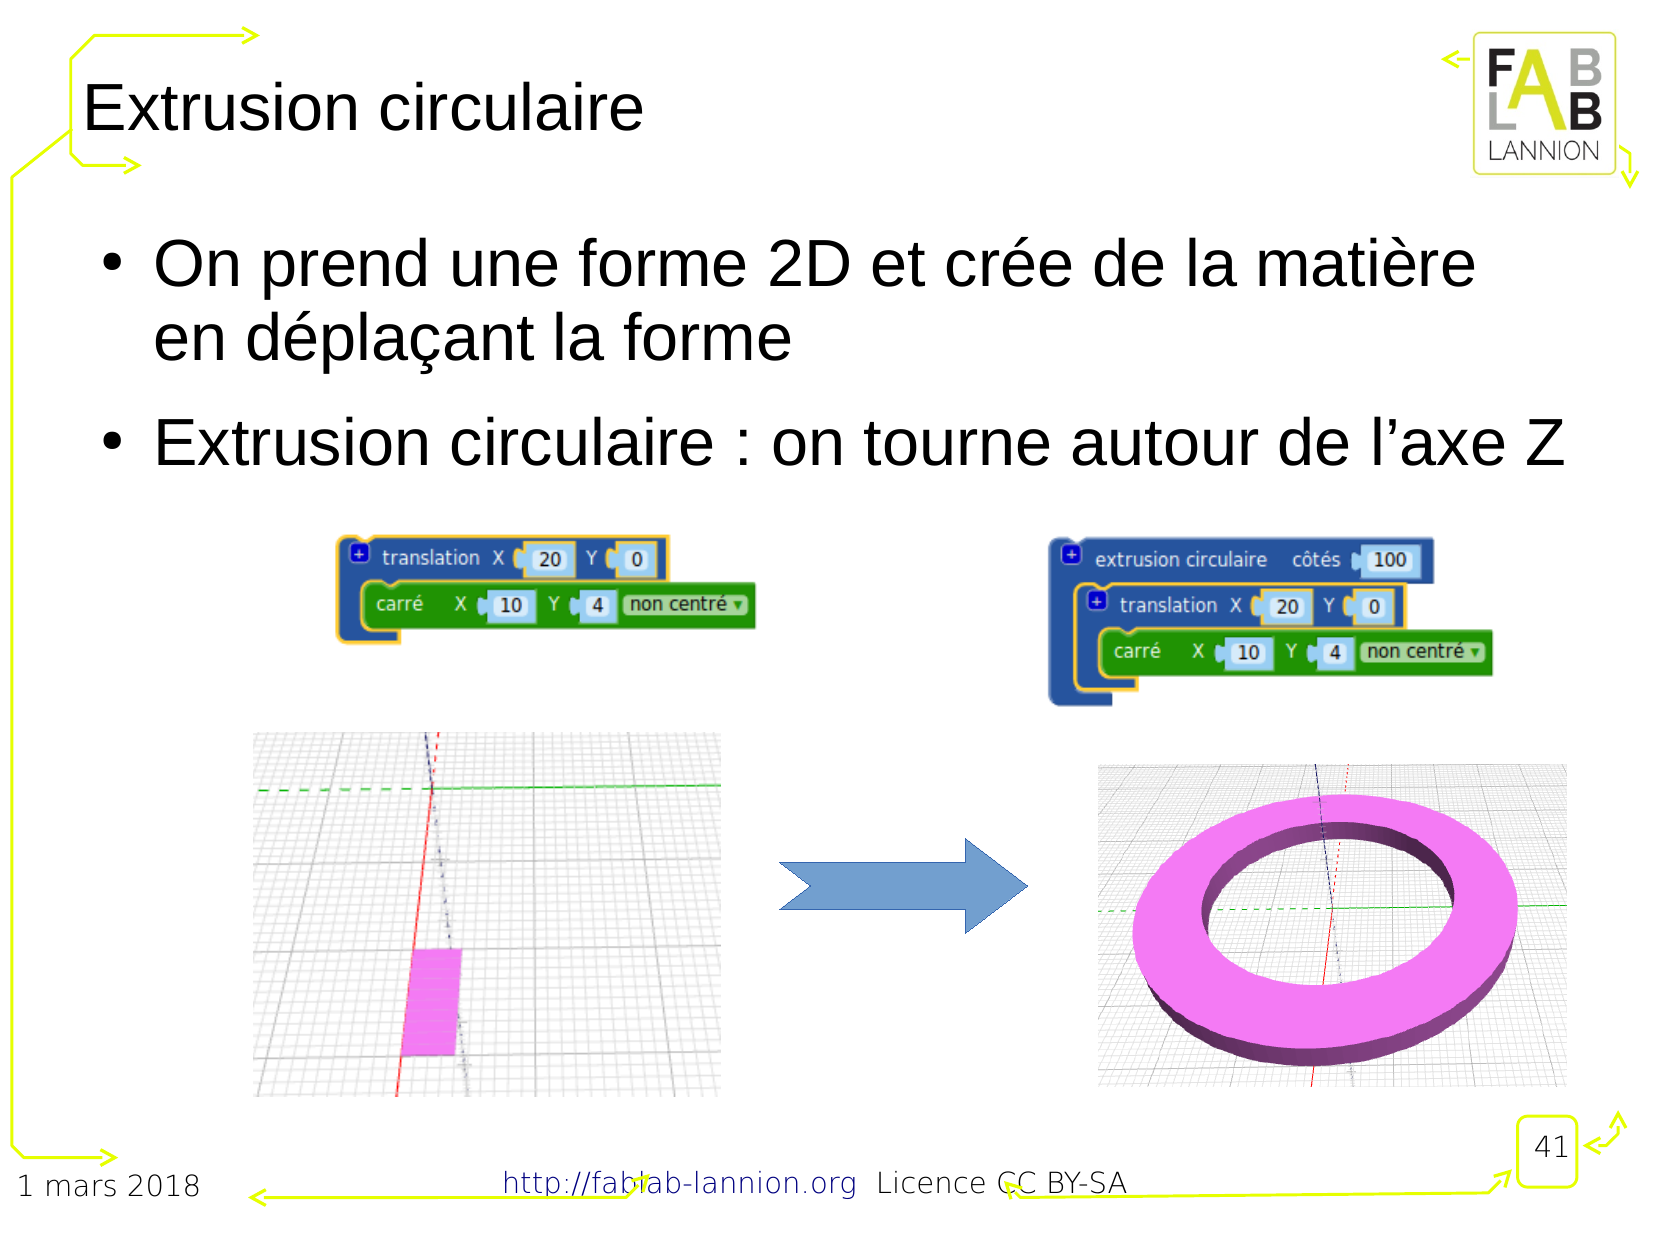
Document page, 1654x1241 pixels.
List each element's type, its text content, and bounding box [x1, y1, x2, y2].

picture [1039, 507, 1588, 732]
list On prend une forme 2D et crée de la matière en déplaçant la forme Extrusion circulaire : on tourne autour de l’axe Z [82, 225, 1571, 945]
title Extrusion circulaire [82, 49, 1441, 166]
text_box [779, 838, 1028, 934]
picture [1098, 764, 1567, 1087]
picture [320, 516, 804, 674]
picture [1470, 29, 1619, 178]
picture [253, 732, 721, 1097]
